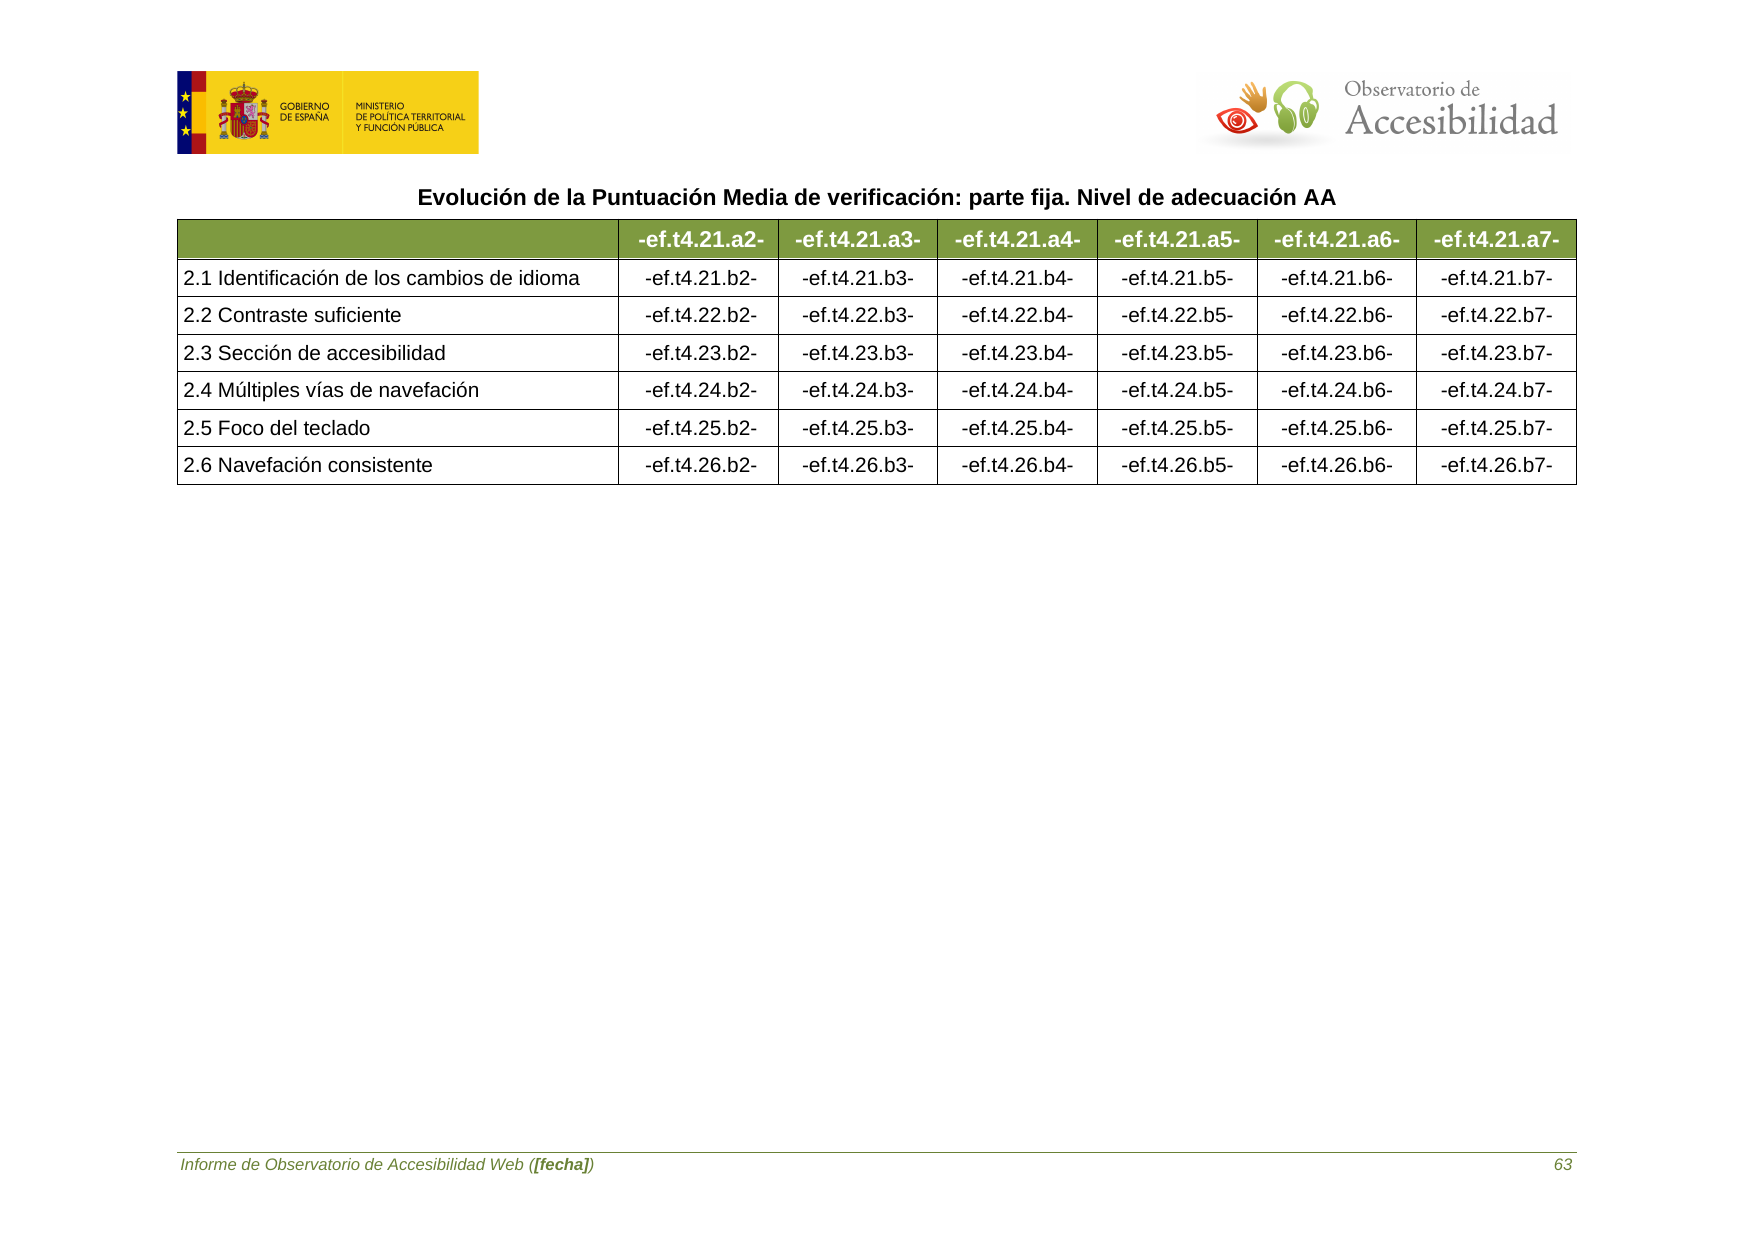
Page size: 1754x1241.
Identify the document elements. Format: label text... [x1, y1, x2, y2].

table_cell 2.6 Navefación consistente [178, 447, 618, 483]
table_cell -ef.t4.25.b5- [1098, 410, 1257, 446]
table_cell -ef.t4.22.b6- [1258, 297, 1416, 333]
table_cell -ef.t4.23.b2- [619, 335, 778, 371]
table_cell -ef.t4.26.b3- [779, 447, 937, 483]
picture [177, 71, 479, 154]
table_cell -ef.t4.26.b5- [1098, 447, 1257, 483]
table_cell -ef.t4.25.b4- [938, 410, 1097, 446]
table_cell 2.4 Múltiples vías de navefación [178, 372, 618, 408]
table_cell -ef.t4.22.b2- [619, 297, 778, 333]
table_cell -ef.t4.26.b6- [1258, 447, 1416, 483]
table_header -ef.t4.21.a7- [1417, 220, 1576, 258]
table_cell -ef.t4.22.b4- [938, 297, 1097, 333]
table_cell -ef.t4.21.b2- [619, 260, 778, 296]
table_cell -ef.t4.21.b6- [1258, 260, 1416, 296]
table_cell 2.5 Foco del teclado [178, 410, 618, 446]
table_cell 2.2 Contraste suficiente [178, 297, 618, 333]
table_cell -ef.t4.21.b4- [938, 260, 1097, 296]
table_header -ef.t4.21.a6- [1258, 220, 1416, 258]
table_cell -ef.t4.25.b6- [1258, 410, 1416, 446]
table_cell -ef.t4.26.b7- [1417, 447, 1576, 483]
table_cell -ef.t4.24.b3- [779, 372, 937, 408]
picture [1196, 72, 1572, 154]
text Evolución de la Puntuación Media de verificación: parte fija. Nivel de adecuación AA [177, 184, 1577, 211]
table_cell -ef.t4.23.b6- [1258, 335, 1416, 371]
table_cell -ef.t4.26.b4- [938, 447, 1097, 483]
table_cell -ef.t4.21.b7- [1417, 260, 1576, 296]
table_cell 2.3 Sección de accesibilidad [178, 335, 618, 371]
table_cell -ef.t4.24.b4- [938, 372, 1097, 408]
table_header [178, 220, 618, 258]
table_cell -ef.t4.23.b7- [1417, 335, 1576, 371]
table_cell -ef.t4.24.b5- [1098, 372, 1257, 408]
table_cell 2.1 Identificación de los cambios de idioma [178, 260, 618, 296]
table_cell -ef.t4.23.b3- [779, 335, 937, 371]
table_cell -ef.t4.23.b5- [1098, 335, 1257, 371]
table_cell -ef.t4.25.b3- [779, 410, 937, 446]
table_header -ef.t4.21.a3- [779, 220, 937, 258]
table_header -ef.t4.21.a2- [619, 220, 778, 258]
table_header -ef.t4.21.a4- [938, 220, 1097, 258]
table_cell -ef.t4.24.b7- [1417, 372, 1576, 408]
table_cell -ef.t4.24.b6- [1258, 372, 1416, 408]
table_cell -ef.t4.26.b2- [619, 447, 778, 483]
table_cell -ef.t4.21.b5- [1098, 260, 1257, 296]
table_cell -ef.t4.22.b7- [1417, 297, 1576, 333]
table_cell -ef.t4.22.b5- [1098, 297, 1257, 333]
table_header -ef.t4.21.a5- [1098, 220, 1257, 258]
table_cell -ef.t4.25.b2- [619, 410, 778, 446]
table_cell -ef.t4.22.b3- [779, 297, 937, 333]
table_cell -ef.t4.21.b3- [779, 260, 937, 296]
table_cell -ef.t4.25.b7- [1417, 410, 1576, 446]
table_cell -ef.t4.24.b2- [619, 372, 778, 408]
table_cell -ef.t4.23.b4- [938, 335, 1097, 371]
